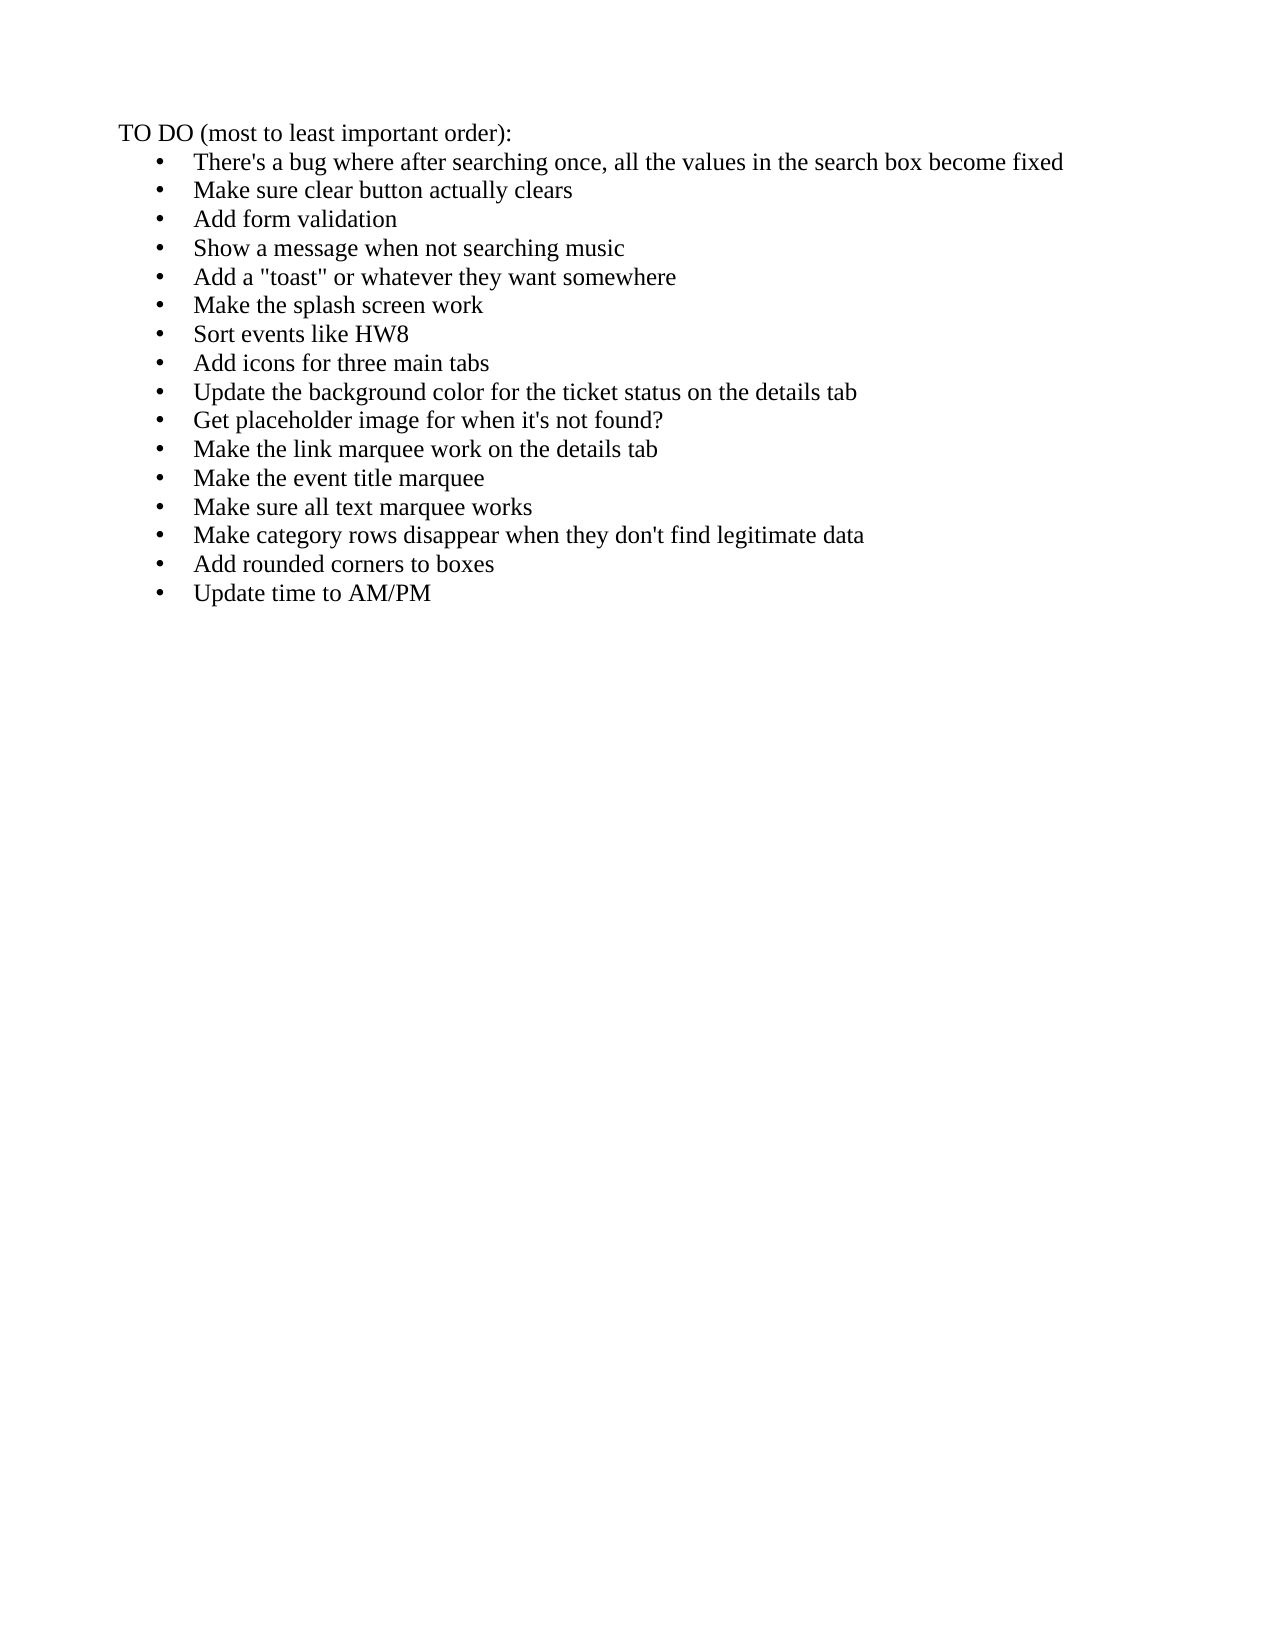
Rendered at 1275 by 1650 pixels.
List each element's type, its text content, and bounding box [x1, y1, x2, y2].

list Make sure all text marquee works [156, 492, 1157, 521]
list Update time to AM/PM [156, 578, 1157, 607]
list There's a bug where after searching once, all the values in the search box become fixed [156, 147, 1157, 176]
list Make the link marquee work on the details tab [156, 434, 1157, 463]
list Get placeholder image for when it's not found? [156, 406, 1157, 434]
list Make the splash screen work [156, 291, 1157, 319]
list Add rounded corners to boxes [156, 549, 1157, 578]
list Make category rows disappear when they don't find legitimate data [156, 521, 1157, 549]
list Add icons for three main tabs [156, 348, 1157, 377]
list Make the event title marquee [156, 463, 1157, 492]
list Make sure clear button actually clears [156, 176, 1157, 204]
text TO DO (most to least important order): [118, 118, 1157, 147]
list Add form validation [156, 204, 1157, 233]
list Show a message when not searching music [156, 233, 1157, 262]
list Sort events like HW8 [156, 319, 1157, 348]
list Update the background color for the ticket status on the details tab [156, 377, 1157, 406]
list Add a "toast" or whatever they want somewhere [156, 262, 1157, 291]
